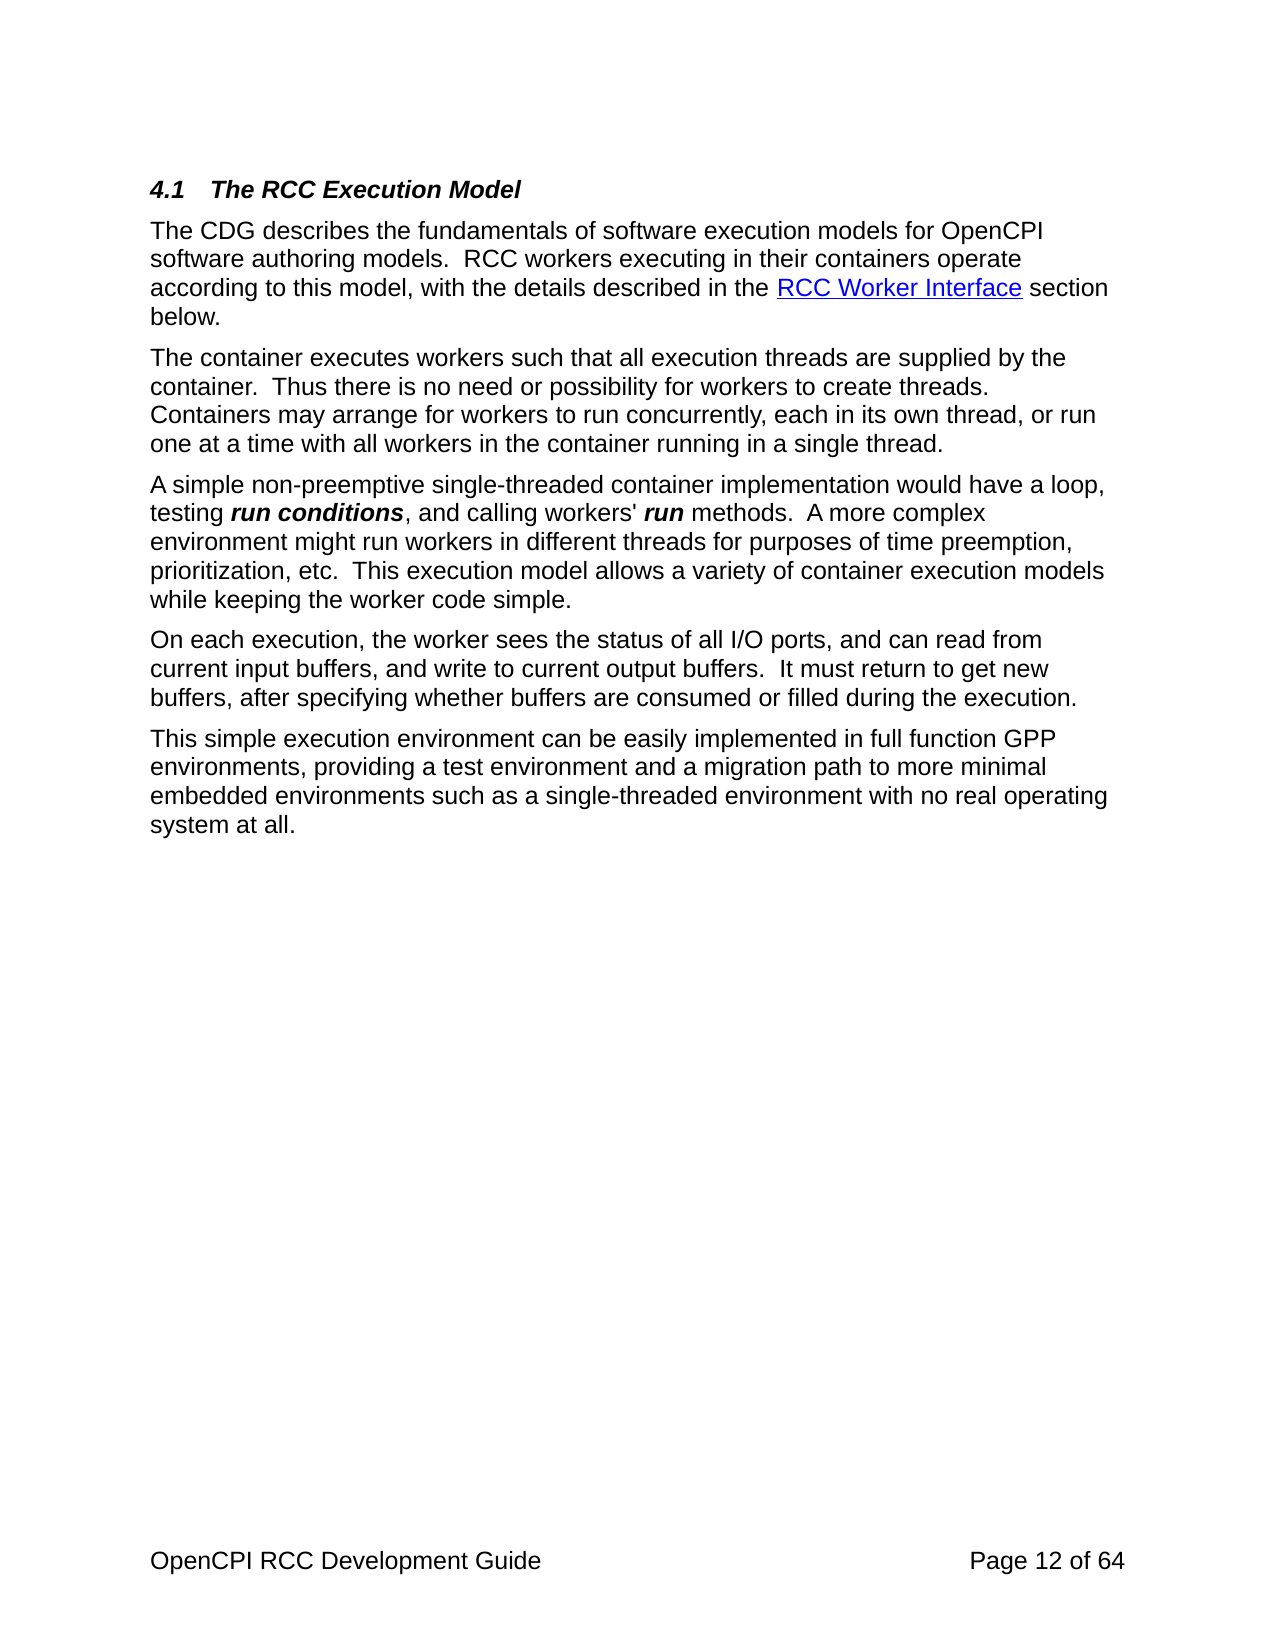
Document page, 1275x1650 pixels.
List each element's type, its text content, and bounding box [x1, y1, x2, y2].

text The CDG describes the fundamentals of software execution models for OpenCPI software authoring models. RCC workers executing in their containers operate according to this model, with the details described in the RCC Worker Interface section below. [150, 216, 1125, 331]
text The container executes workers such that all execution threads are supplied by the container. Thus there is no need or possibility for workers to create threads. Containers may arrange for workers to run concurrently, each in its own thread, or run one at a time with all workers in the container running in a single thread. [150, 343, 1125, 458]
subtitle The RCC Execution Model [150, 175, 1125, 204]
text On each execution, the worker sees the status of all I/O ports, and can read from current input buffers, and write to current output buffers. It must return to get new buffers, after specifying whether buffers are consumed or filled during the execution. [150, 625, 1125, 712]
text A simple non-preemptive single-threaded container implementation would have a loop, testing run conditions, and calling workers' run methods. A more complex environment might run workers in different threads for purposes of time preemption, prioritization, etc. This execution model allows a variety of container execution models while keeping the worker code simple. [150, 470, 1125, 613]
text This simple execution environment can be easily implemented in full function GPP environments, providing a test environment and a migration path to more minimal embedded environments such as a single-threaded environment with no real operating system at all. [150, 724, 1125, 839]
